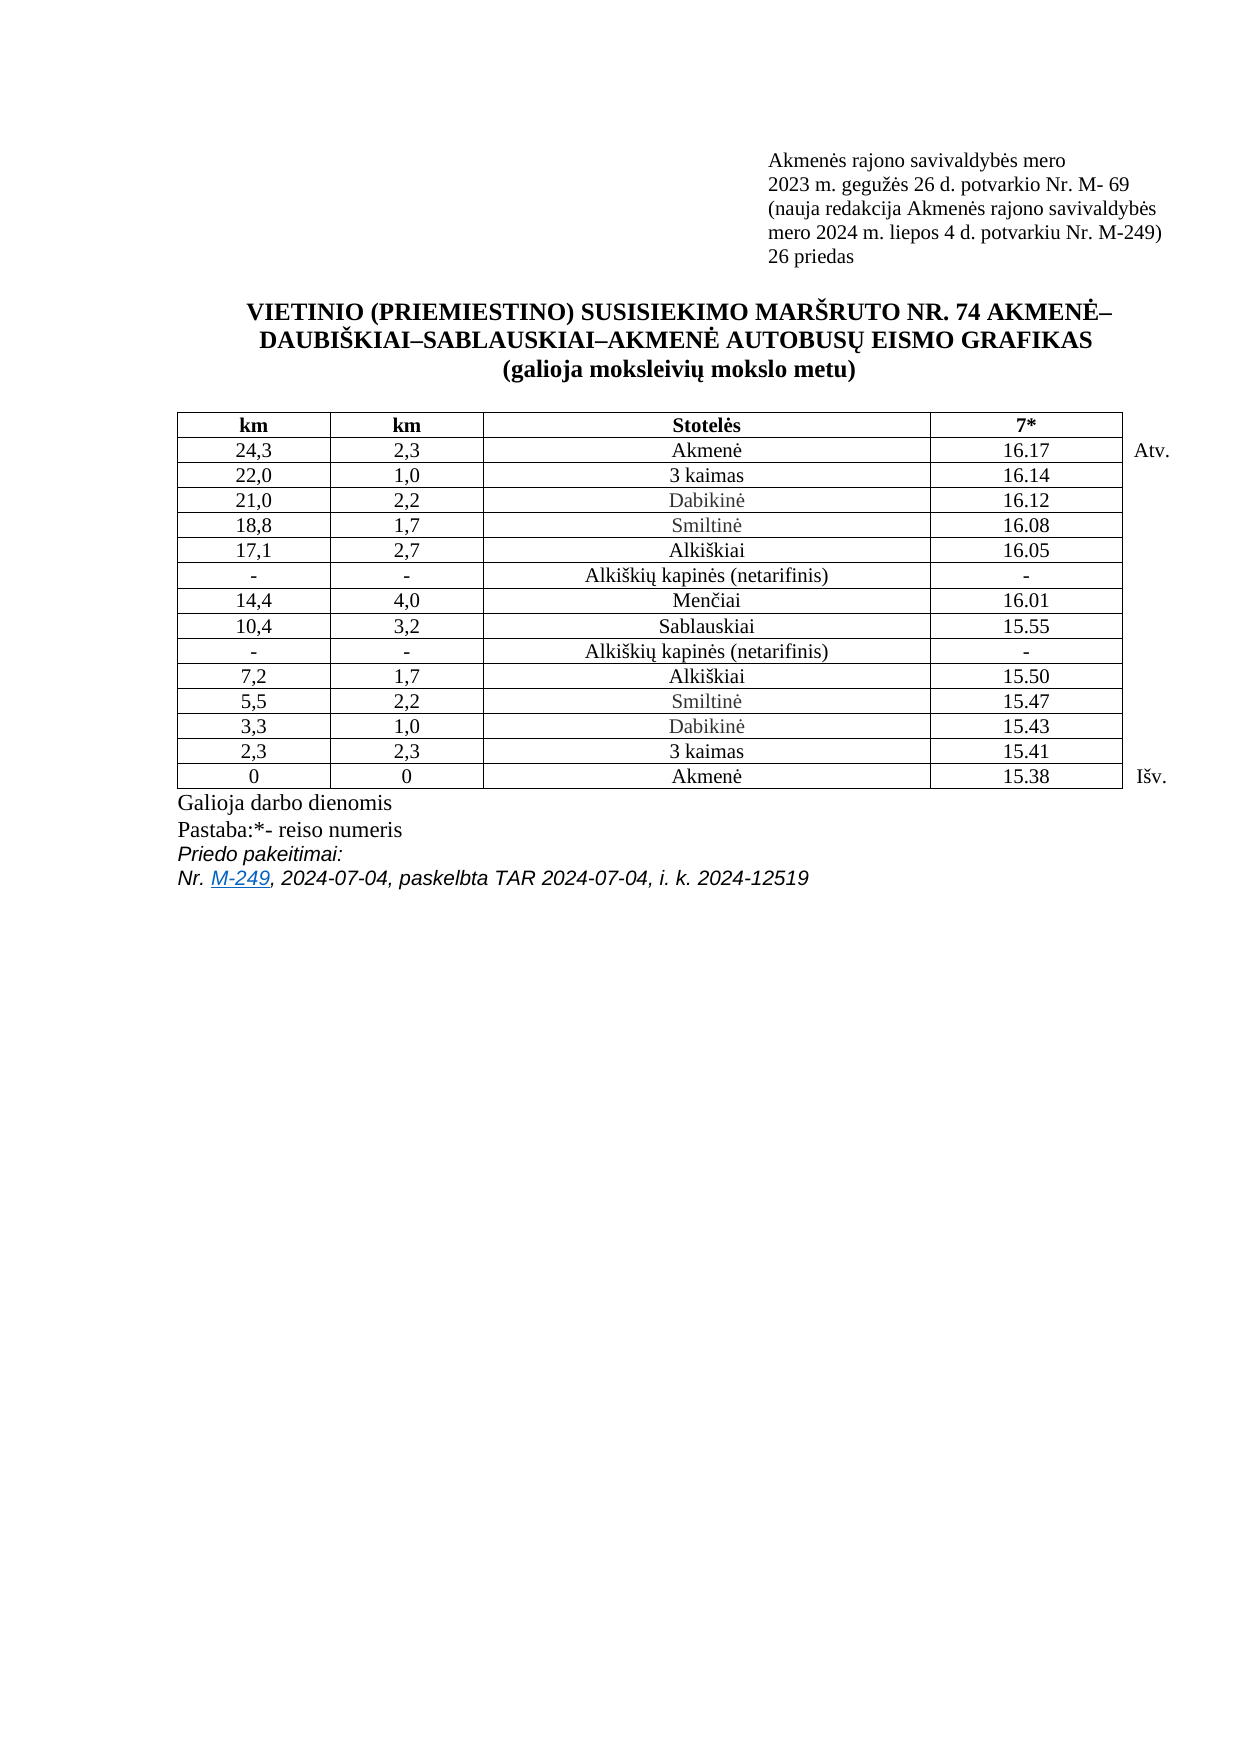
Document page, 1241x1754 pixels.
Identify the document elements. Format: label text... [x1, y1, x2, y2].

text Pastaba:*- reiso numeris [177, 816, 1181, 842]
table_cell Išv. [1123, 763, 1181, 788]
table_cell [1123, 638, 1181, 663]
table_cell Smiltinė [484, 689, 930, 713]
table_cell 4,0 [331, 589, 483, 612]
table_header [1123, 412, 1181, 437]
table_cell 15.55 [931, 614, 1122, 638]
table_cell 2,3 [178, 739, 330, 763]
table_cell 21,0 [178, 488, 330, 512]
table_cell 16.12 [931, 488, 1122, 512]
table_cell [1123, 462, 1181, 487]
text Akmenės rajono savivaldybės mero [768, 148, 1181, 172]
table_cell 3 kaimas [484, 463, 930, 487]
text 26 priedas [768, 244, 1181, 268]
table_cell 24,3 [178, 438, 330, 462]
table_cell - [931, 639, 1122, 663]
text VIETINIO (PRIEMIESTINO) SUSISIEKIMO MARŠRUTO NR. 74 AKMENĖ–DAUBIŠKIAI–SABLAUSKIAI–AKMENĖ AUTOBUSŲ EISMO GRAFIKAS [177, 297, 1181, 354]
table_cell 15.41 [931, 739, 1122, 763]
table_cell Atv. [1123, 437, 1181, 462]
text (galioja moksleivių mokslo metu) [177, 354, 1181, 383]
table_cell Dabikinė [484, 714, 930, 738]
table_cell 16.05 [931, 538, 1122, 562]
table_header Stotelės [484, 413, 930, 437]
table_cell 1,0 [331, 714, 483, 738]
table_cell - [931, 563, 1122, 587]
table_cell 2,2 [331, 488, 483, 512]
table_cell 15.43 [931, 714, 1122, 738]
table_cell [1123, 588, 1181, 612]
table_cell [1123, 562, 1181, 587]
table_cell 3,3 [178, 714, 330, 738]
table_cell 1,7 [331, 513, 483, 537]
table_cell 10,4 [178, 614, 330, 638]
table_cell 5,5 [178, 689, 330, 713]
table_cell Alkiškių kapinės (netarifinis) [484, 639, 930, 663]
table_cell 16.01 [931, 589, 1122, 612]
table_cell Smiltinė [484, 513, 930, 537]
table_cell [1123, 512, 1181, 537]
table_cell - [178, 639, 330, 663]
table_cell [1123, 537, 1181, 562]
table_cell 15.38 [931, 764, 1122, 788]
table_cell 14,4 [178, 589, 330, 612]
table_cell [1123, 663, 1181, 688]
table_cell Akmenė [484, 438, 930, 462]
table_cell 2,7 [331, 538, 483, 562]
table_cell [1123, 713, 1181, 738]
text (nauja redakcija Akmenės rajono savivaldybės [768, 196, 1181, 220]
table_cell 3 kaimas [484, 739, 930, 763]
table_header 7* [931, 413, 1122, 437]
table_header km [331, 413, 483, 437]
text mero 2024 m. liepos 4 d. potvarkiu Nr. M-249) [768, 220, 1181, 244]
table_cell 18,8 [178, 513, 330, 537]
table_cell 1,7 [331, 664, 483, 688]
table_cell 17,1 [178, 538, 330, 562]
table_cell 7,2 [178, 664, 330, 688]
table_cell Alkiškiai [484, 538, 930, 562]
table_cell - [331, 563, 483, 587]
table_cell 0 [331, 764, 483, 788]
text 2023 m. gegužės 26 d. potvarkio Nr. M- 69 [768, 172, 1181, 196]
table_cell 16.08 [931, 513, 1122, 537]
table_cell Sablauskiai [484, 614, 930, 638]
table_cell Menčiai [484, 589, 930, 612]
text Priedo pakeitimai: [177, 842, 1181, 866]
table_cell 16.14 [931, 463, 1122, 487]
table_cell Alkiškių kapinės (netarifinis) [484, 563, 930, 587]
table_cell 2,2 [331, 689, 483, 713]
table_cell 2,3 [331, 438, 483, 462]
table_cell 15.47 [931, 689, 1122, 713]
table_cell [1123, 738, 1181, 763]
table_cell Dabikinė [484, 488, 930, 512]
table_cell 22,0 [178, 463, 330, 487]
text Galioja darbo dienomis [177, 789, 1181, 816]
table_header km [178, 413, 330, 437]
table_cell 2,3 [331, 739, 483, 763]
table_cell - [331, 639, 483, 663]
text Nr. M-249, 2024-07-04, paskelbta TAR 2024-07-04, i. k. 2024-12519 [177, 866, 1181, 890]
table_cell Alkiškiai [484, 664, 930, 688]
table_cell Akmenė [484, 764, 930, 788]
table_cell [1123, 688, 1181, 713]
table_cell 3,2 [331, 614, 483, 638]
table_cell 15.50 [931, 664, 1122, 688]
table_cell 16.17 [931, 438, 1122, 462]
table_cell 1,0 [331, 463, 483, 487]
table_cell [1123, 613, 1181, 638]
table_cell [1123, 487, 1181, 512]
table_cell 0 [178, 764, 330, 788]
table_cell - [178, 563, 330, 587]
